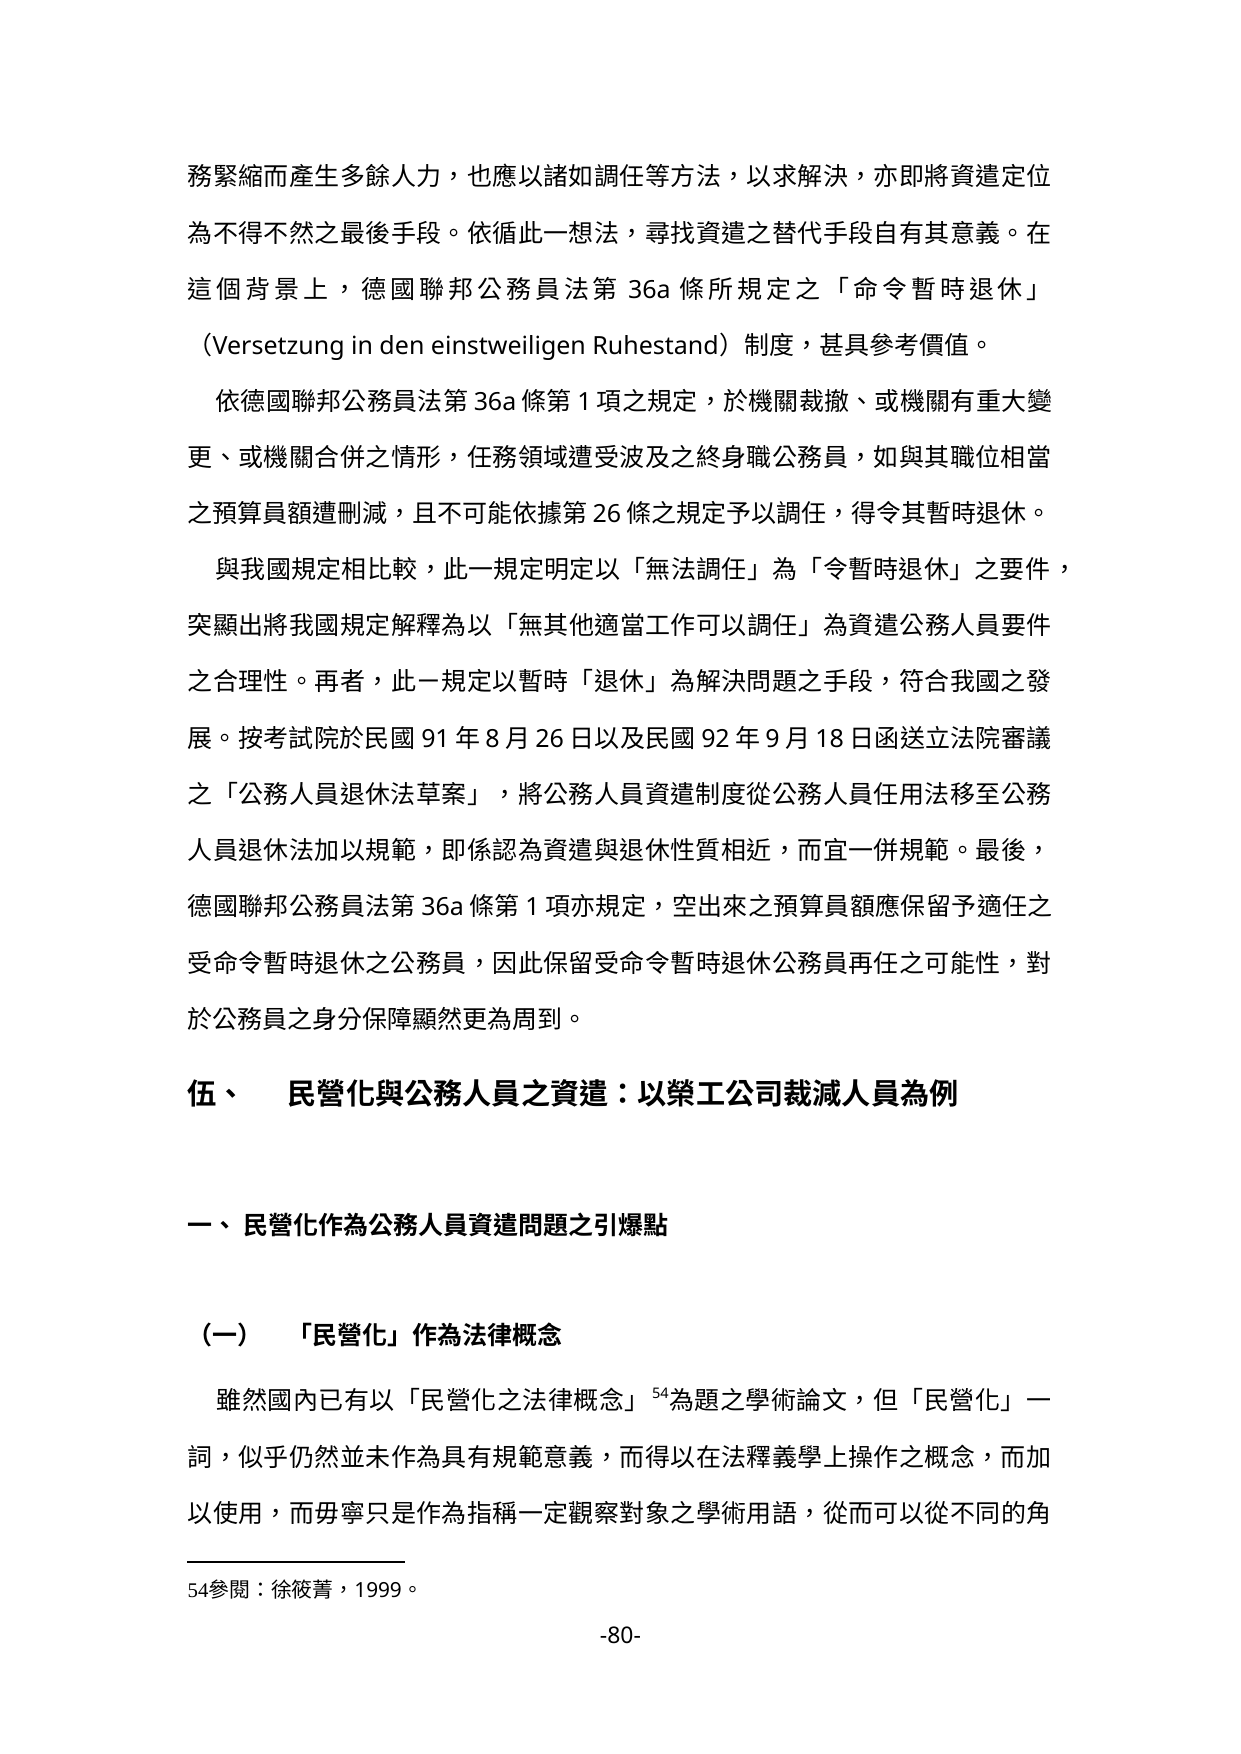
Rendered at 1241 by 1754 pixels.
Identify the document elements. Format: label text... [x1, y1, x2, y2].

list 民營化作為公務人員資遣問題之引爆點 [187, 1199, 1053, 1236]
text 雖然國內已有以「民營化之法律概念」為題之學術論文，但「民營化」一詞，似乎仍然並未作為具有規範意義，而得以在法釋義學上操作之概念，而加以使用，而毋寧只是作為指稱一定觀察對象之學術用語，從而可以從不同的角 [187, 1374, 1053, 1524]
text 與我國規定相比較，此一規定明定以「無法調任」為「令暫時退休」之要件，突顯出將我國規定解釋為以「無其他適當工作可以調任」為資遣公務人員要件之合理性。再者，此ㄧ規定以暫時「退休」為解決問題之手段，符合我國之發展。按考試院於民國91年8月26日以及民國92年9月18日函送立法院審議之「公務人員退休法草案」，將公務人員資遣制度從公務人員任用法移至公務人員退休法加以規範，即係認為資遣與退休性質相近，而宜一併規範。最後，德國聯邦公務員法第36a條第1項亦規定，空出來之預算員額應保留予適任之受命令暫時退休之公務員，因此保留受命令暫時退休公務員再任之可能性，對於公務員之身分保障顯然更為周到。 [187, 542, 1053, 1030]
text 依德國聯邦公務員法第36a條第1項之規定，於機關裁撤、或機關有重大變更、或機關合併之情形，任務領域遭受波及之終身職公務員，如與其職位相當之預算員額遭刪減，且不可能依據第26條之規定予以調任，得令其暫時退休。 [187, 374, 1053, 524]
text 務緊縮而產生多餘人力，也應以諸如調任等方法，以求解決，亦即將資遣定位為不得不然之最後手段。依循此一想法，尋找資遣之替代手段自有其意義。在這個背景上，德國聯邦公務員法第36a條所規定之「命令暫時退休」（Versetzung in den einstweiligen Ruhestand）制度，甚具參考價值。 [187, 150, 1053, 356]
text 參閱：徐筱菁，1999。 [187, 1574, 1053, 1604]
list 民營化與公務人員之資遣：以榮工公司裁減人員為例 [187, 1048, 1053, 1123]
list 「民營化」作為法律概念 [187, 1309, 1053, 1346]
